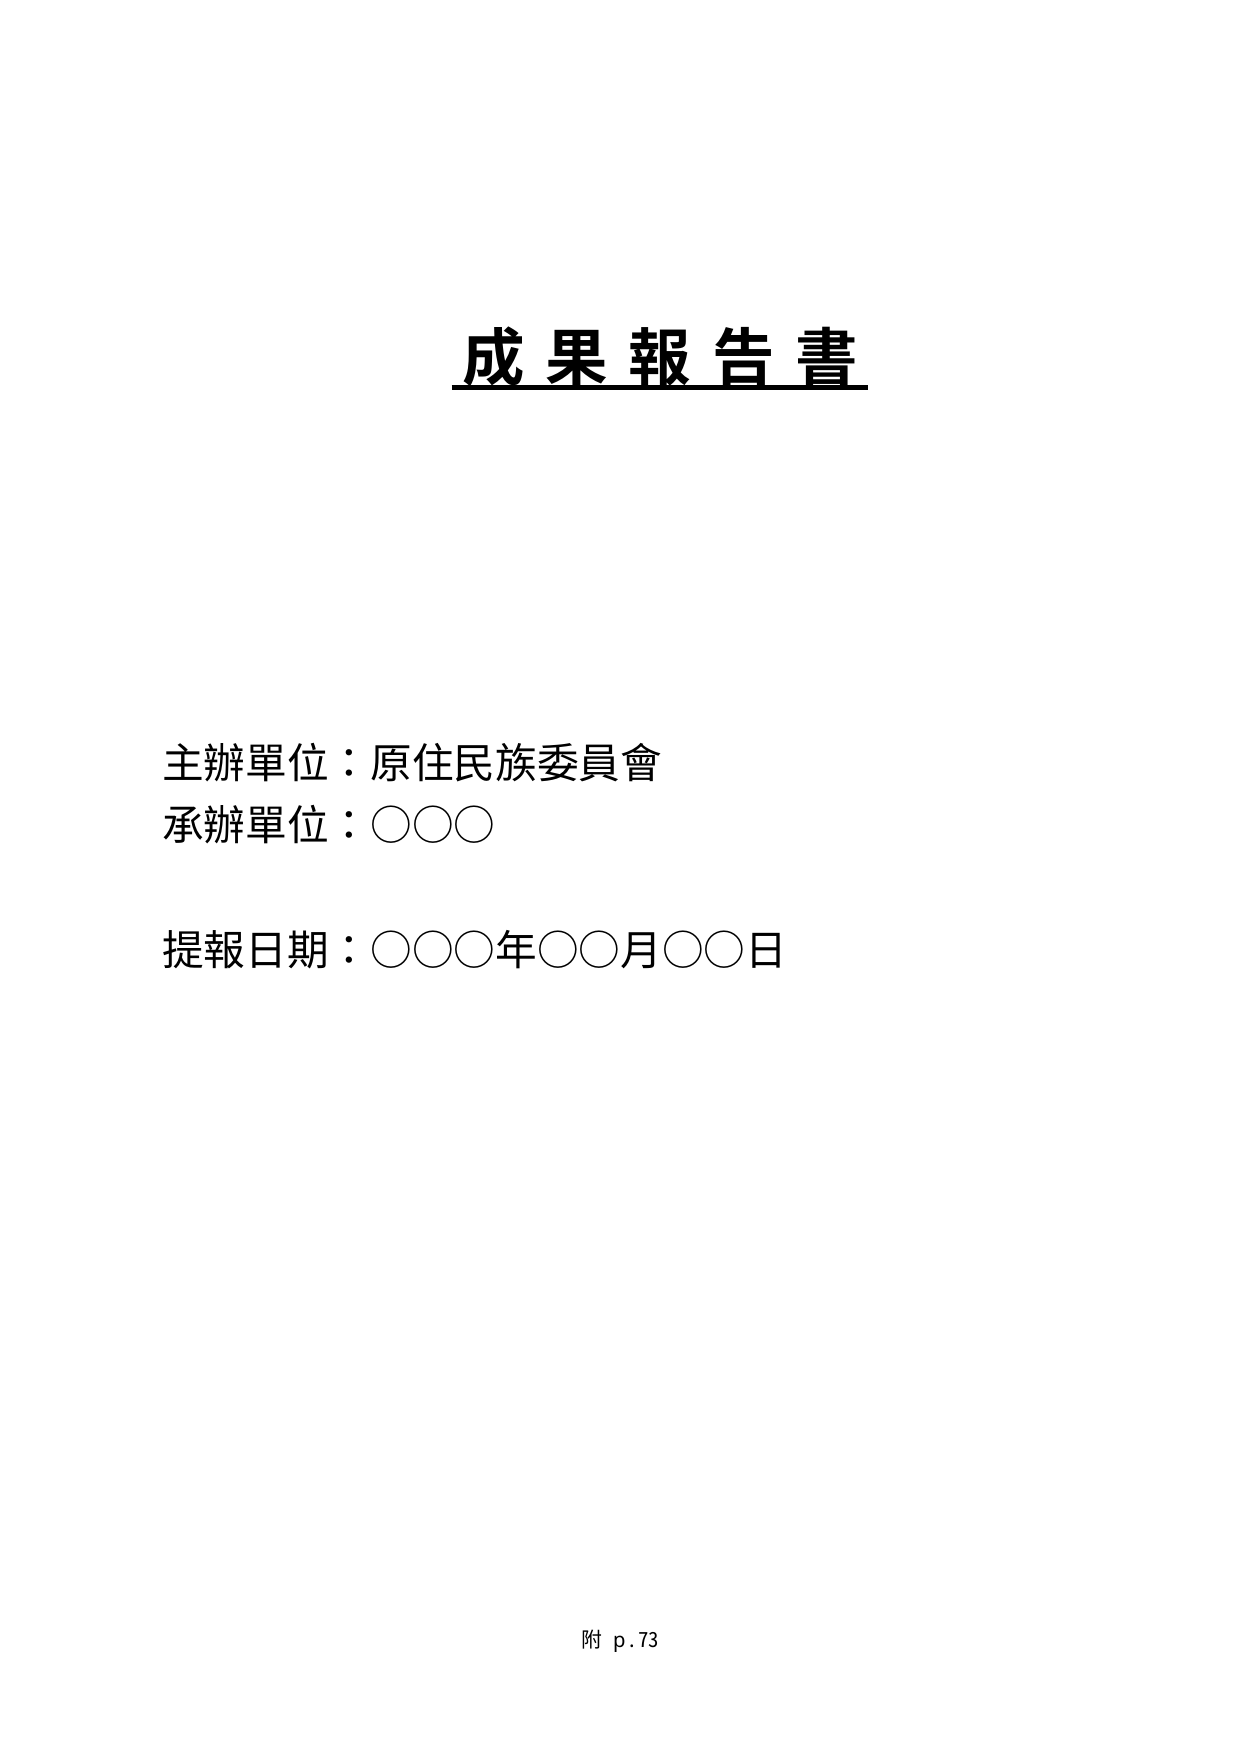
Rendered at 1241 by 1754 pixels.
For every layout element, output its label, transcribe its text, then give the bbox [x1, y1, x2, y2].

text 承辦單位：○○○ [0, 781, 1240, 843]
text 提報日期：○○○年○○月○○日 [0, 906, 1240, 968]
text 主辦單位：原住民族委員會 [0, 718, 1240, 781]
text 成果報告書 [0, 281, 1240, 406]
